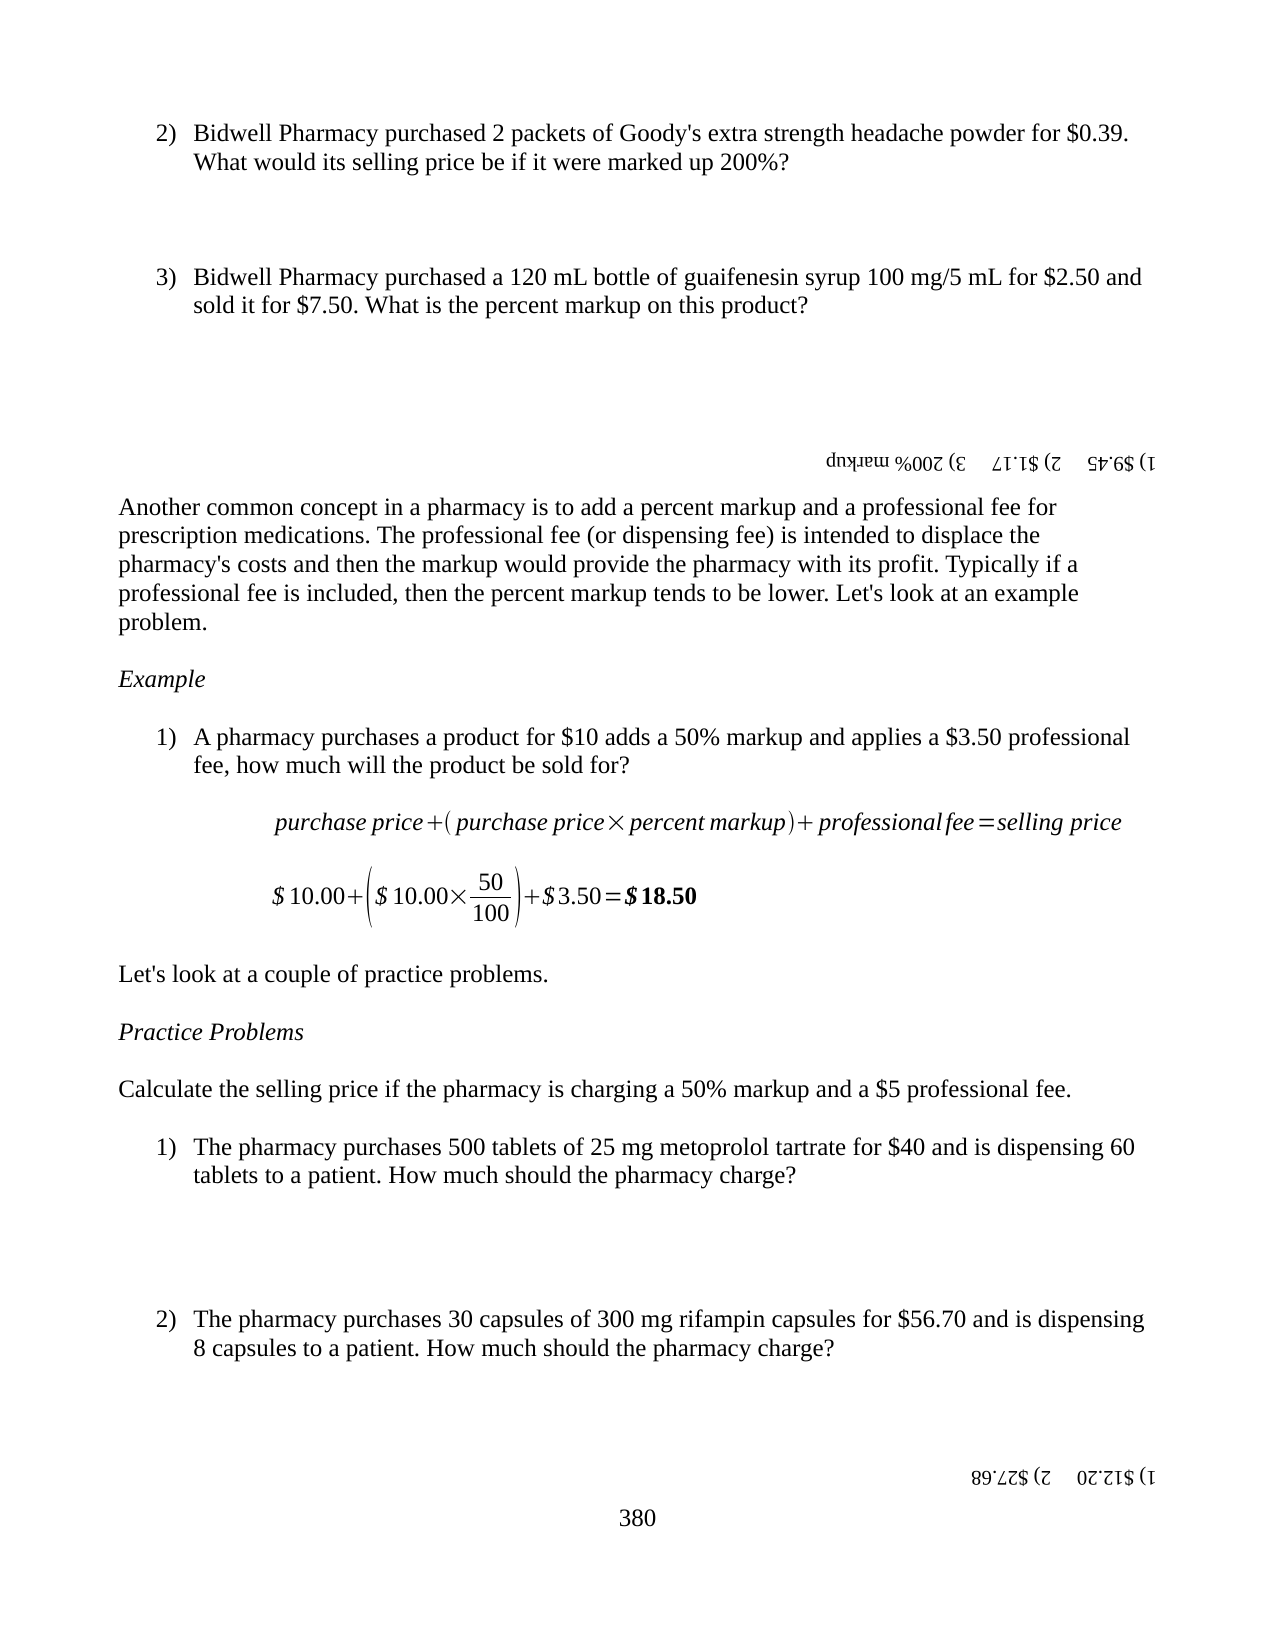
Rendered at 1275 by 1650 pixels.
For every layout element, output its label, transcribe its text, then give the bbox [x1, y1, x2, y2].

text Another common concept in a pharmacy is to add a percent markup and a professional fee for prescription medications. The professional fee (or dispensing fee) is intended to displace the pharmacy's costs and then the markup would provide the pharmacy with its profit. Typically if a professional fee is included, then the percent markup tends to be lower. Let's look at an example problem. [118, 492, 1157, 636]
text Let's look at a couple of practice problems. [118, 959, 1157, 988]
list Bidwell Pharmacy purchased a 120 mL bottle of guaifenesin syrup 100 mg/5 mL for $2.50 and sold it for $7.50. What is the percent markup on this product? [156, 262, 1157, 319]
text Practice Problems [118, 1017, 1157, 1045]
list The pharmacy purchases 500 tablets of 25 mg metoprolol tartrate for $40 and is dispensing 60 tablets to a patient. How much should the pharmacy charge? [156, 1132, 1157, 1189]
list Bidwell Pharmacy purchased 2 packets of Goody's extra strength headache powder for $0.39. What would its selling price be if it were marked up 200%? [156, 118, 1157, 176]
list The pharmacy purchases 30 capsules of 300 mg rifampin capsules for $56.70 and is dispensing 8 capsules to a patient. How much should the pharmacy charge? [156, 1304, 1157, 1362]
text Calculate the selling price if the pharmacy is charging a 50% markup and a $5 professional fee. [118, 1074, 1157, 1103]
list A pharmacy purchases a product for $10 adds a 50% markup and applies a $3.50 professional fee, how much will the product be sold for? [156, 722, 1157, 779]
text Example [118, 664, 1157, 693]
